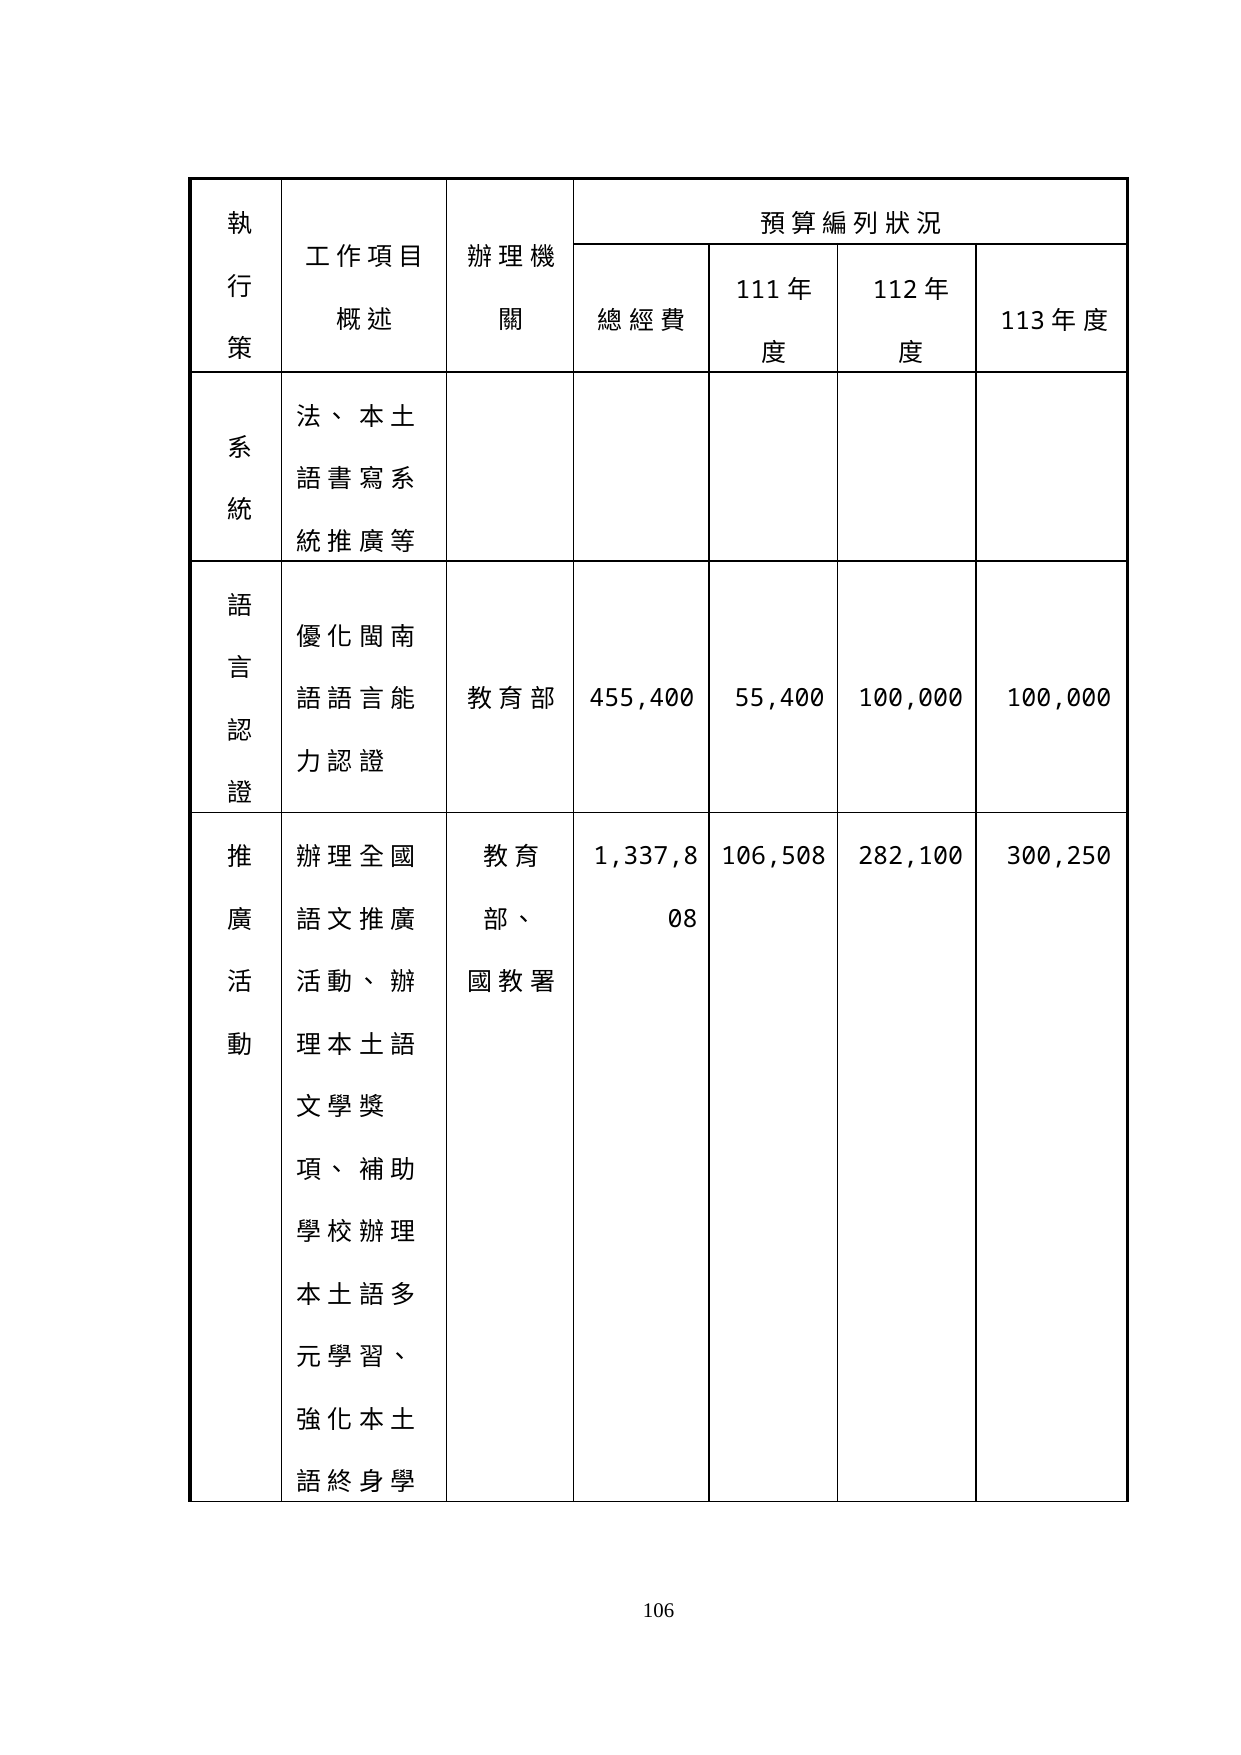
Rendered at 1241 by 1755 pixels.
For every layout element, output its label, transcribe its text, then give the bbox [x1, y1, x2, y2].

table_cell 法、本土語書寫系統推廣等 [282, 373, 446, 560]
table_cell 語言 認證 [192, 562, 281, 812]
table_cell 300,250 [977, 813, 1126, 1501]
table_cell 455,400 [574, 562, 708, 812]
table_cell 100,000 [977, 562, 1126, 812]
table_cell 推廣 活動 [192, 813, 281, 1501]
table_cell 書寫 系統 [192, 373, 281, 560]
table_cell 106,508 [710, 813, 837, 1501]
table_cell 111年度 [710, 245, 837, 371]
table_cell 教育部、 國教署 [447, 813, 573, 1501]
table_cell 總經費 [574, 245, 708, 371]
table_cell [838, 373, 975, 560]
table_cell 113年度 [977, 245, 1126, 371]
table_cell [447, 373, 573, 560]
table_cell 112年度 [838, 245, 975, 371]
table_cell 100,000 [838, 562, 975, 812]
table_header 工作項目 概述 [282, 180, 446, 371]
table_header 辦理機關 [447, 180, 573, 371]
table_cell [977, 373, 1126, 560]
table_cell 優化閩南語語言能力認證 [282, 562, 446, 812]
table_cell [710, 373, 837, 560]
table_cell [574, 373, 708, 560]
table_cell 55,400 [710, 562, 837, 812]
table_header 執行 策略 [192, 180, 281, 371]
table_cell 教育部 [447, 562, 573, 812]
table_cell 1,337,808 [574, 813, 708, 1501]
table_header 預算編列狀況 [574, 180, 1126, 243]
table_cell 282,100 [838, 813, 975, 1501]
table_cell 辦理全國語文推廣活動、辦理本土語文學獎項、補助學校辦理本土語多元學習、強化本土語終身學 [282, 813, 446, 1501]
